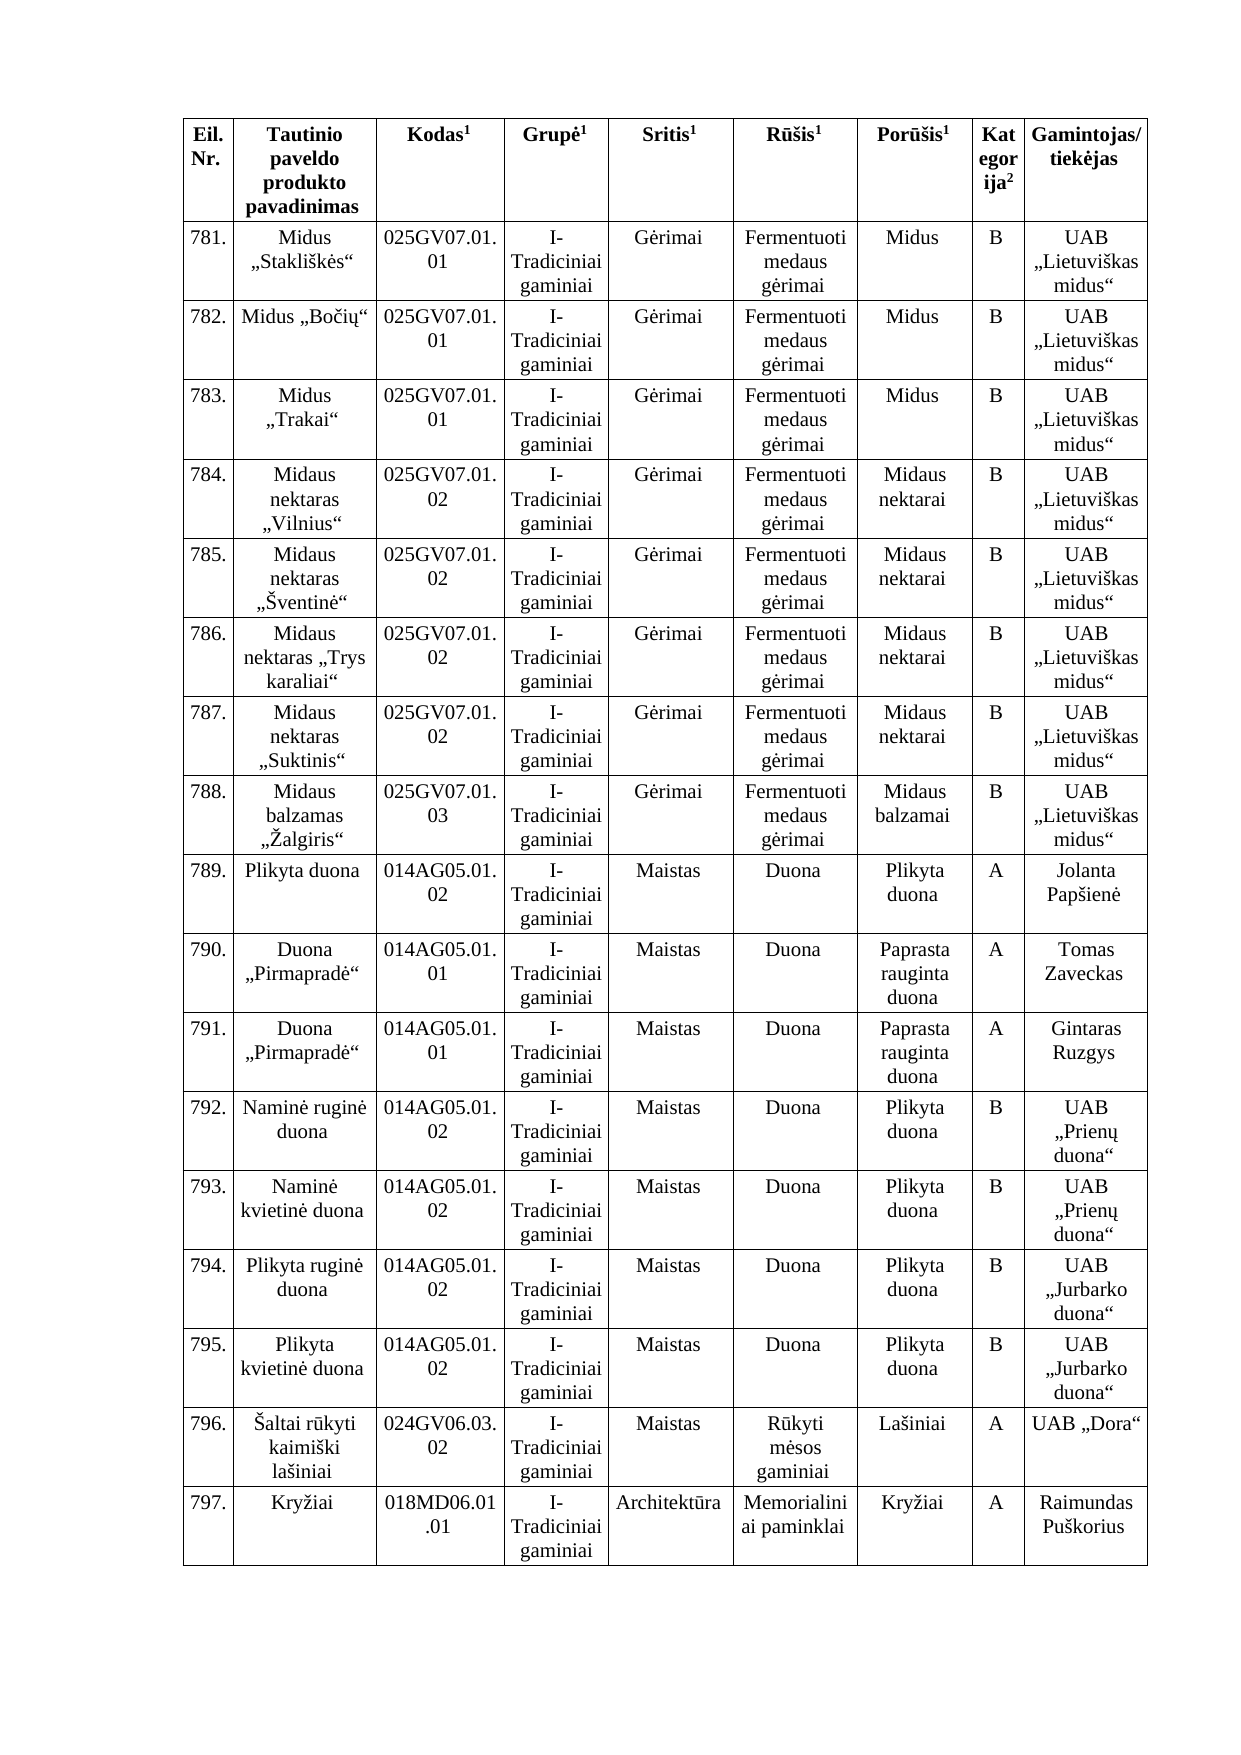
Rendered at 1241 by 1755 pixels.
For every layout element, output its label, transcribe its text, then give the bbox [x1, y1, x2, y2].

table_header Eil. Nr. [184, 119, 233, 221]
table_cell UAB „Prienų duona“ [1025, 1092, 1147, 1170]
table_cell Fermentuoti medaus gėrimai [734, 301, 857, 379]
table_cell Tomas Zaveckas [1025, 934, 1147, 1012]
table_cell UAB „Lietuviškas midus“ [1025, 539, 1147, 617]
table_cell Fermentuoti medaus gėrimai [734, 539, 857, 617]
table_cell 787. [184, 697, 233, 775]
table_cell Plikyta duona [858, 1171, 972, 1249]
table_cell Gėrimai [609, 539, 733, 617]
table_cell 785. [184, 539, 233, 617]
table_cell UAB „Lietuviškas midus“ [1025, 776, 1147, 854]
table_cell 025GV07.01.02 [377, 697, 504, 775]
table_cell Fermentuoti medaus gėrimai [734, 697, 857, 775]
table_cell Midaus balzamai [858, 776, 972, 854]
table_header Grupė1 [505, 119, 608, 221]
table_cell 797. [184, 1487, 233, 1565]
table_cell 025GV07.01.01 [377, 380, 504, 458]
table_cell Duona [734, 1329, 857, 1407]
table_cell 025GV07.01.01 [377, 301, 504, 379]
table_cell Architektūra [609, 1487, 733, 1565]
table_cell UAB „Dora“ [1025, 1408, 1147, 1486]
table_cell Duona [734, 1013, 857, 1091]
table_cell Naminė ruginė duona [234, 1092, 376, 1170]
table_cell I-Tradiciniai gaminiai [505, 776, 608, 854]
table_cell 014AG05.01.02 [377, 855, 504, 933]
table_cell Maistas [609, 1092, 733, 1170]
table_cell Fermentuoti medaus gėrimai [734, 380, 857, 458]
table_cell UAB „Lietuviškas midus“ [1025, 222, 1147, 300]
table_header Gamintojas/ tiekėjas [1025, 119, 1147, 221]
table_cell Duona [734, 1092, 857, 1170]
table_cell Midus [858, 301, 972, 379]
table_cell 790. [184, 934, 233, 1012]
table_cell 018MD06.01.01 [377, 1487, 504, 1565]
table_cell Duona „Pirmapradė“ [234, 1013, 376, 1091]
table_cell I-Tradiciniai gaminiai [505, 697, 608, 775]
table_cell 796. [184, 1408, 233, 1486]
table_cell Gėrimai [609, 618, 733, 696]
table_cell I-Tradiciniai gaminiai [505, 934, 608, 1012]
table_cell Maistas [609, 934, 733, 1012]
table_header Rūšis1 [734, 119, 857, 221]
table_cell 014AG05.01.02 [377, 1092, 504, 1170]
table_cell A [973, 1013, 1024, 1091]
table_cell Rūkyti mėsos gaminiai [734, 1408, 857, 1486]
table_cell Duona [734, 1171, 857, 1249]
table_cell Maistas [609, 1408, 733, 1486]
table_cell UAB „Lietuviškas midus“ [1025, 301, 1147, 379]
table_cell B [973, 618, 1024, 696]
table_cell 794. [184, 1250, 233, 1328]
table_cell Duona [734, 1250, 857, 1328]
table_cell 014AG05.01.02 [377, 1250, 504, 1328]
table_cell 014AG05.01.01 [377, 1013, 504, 1091]
table_cell UAB „Lietuviškas midus“ [1025, 380, 1147, 458]
table_cell Midus „Bočių“ [234, 301, 376, 379]
table_cell Maistas [609, 855, 733, 933]
table_cell Kryžiai [234, 1487, 376, 1565]
table_cell B [973, 697, 1024, 775]
table_cell Raimundas Puškorius [1025, 1487, 1147, 1565]
table_cell Paprasta rauginta duona [858, 934, 972, 1012]
table_header Sritis1 [609, 119, 733, 221]
table_cell I-Tradiciniai gaminiai [505, 1013, 608, 1091]
table_cell Fermentuoti medaus gėrimai [734, 618, 857, 696]
table_cell A [973, 1487, 1024, 1565]
table_cell 014AG05.01.01 [377, 934, 504, 1012]
table_cell B [973, 460, 1024, 537]
table_cell 789. [184, 855, 233, 933]
table_cell I-Tradiciniai gaminiai [505, 222, 608, 300]
table_cell Plikyta duona [858, 1250, 972, 1328]
table_cell B [973, 380, 1024, 458]
table_cell UAB „Lietuviškas midus“ [1025, 618, 1147, 696]
table_cell Gėrimai [609, 301, 733, 379]
table_cell Midus „Stakliškės“ [234, 222, 376, 300]
table_cell Gėrimai [609, 222, 733, 300]
table_cell 025GV07.01.03 [377, 776, 504, 854]
table_header Tautinio paveldo produkto pavadinimas [234, 119, 376, 221]
table_cell B [973, 539, 1024, 617]
table_cell B [973, 301, 1024, 379]
table_cell 792. [184, 1092, 233, 1170]
table_cell B [973, 1250, 1024, 1328]
table_cell A [973, 855, 1024, 933]
table_cell Maistas [609, 1171, 733, 1249]
table_cell Maistas [609, 1250, 733, 1328]
table_cell 014AG05.01.02 [377, 1329, 504, 1407]
table_cell 793. [184, 1171, 233, 1249]
table_cell 783. [184, 380, 233, 458]
table_cell Lašiniai [858, 1408, 972, 1486]
table_cell 025GV07.01.02 [377, 539, 504, 617]
table_cell Midaus nektarai [858, 618, 972, 696]
table_cell UAB „Jurbarko duona“ [1025, 1250, 1147, 1328]
table_cell 025GV07.01.02 [377, 460, 504, 537]
table_header Kodas1 [377, 119, 504, 221]
table_cell Gėrimai [609, 460, 733, 537]
table_cell Paprasta rauginta duona [858, 1013, 972, 1091]
table_cell I-Tradiciniai gaminiai [505, 1092, 608, 1170]
table_cell 782. [184, 301, 233, 379]
table_cell Memorialiniai paminklai [734, 1487, 857, 1565]
table_cell Gėrimai [609, 380, 733, 458]
table_cell Maistas [609, 1013, 733, 1091]
table_cell Fermentuoti medaus gėrimai [734, 222, 857, 300]
table_cell 788. [184, 776, 233, 854]
table_cell I-Tradiciniai gaminiai [505, 1408, 608, 1486]
table_cell UAB „Lietuviškas midus“ [1025, 460, 1147, 537]
table_cell 791. [184, 1013, 233, 1091]
table_cell I-Tradiciniai gaminiai [505, 460, 608, 537]
table_cell Plikyta duona [858, 1329, 972, 1407]
table_cell B [973, 1329, 1024, 1407]
table_cell I-Tradiciniai gaminiai [505, 855, 608, 933]
table_cell Fermentuoti medaus gėrimai [734, 460, 857, 537]
table_cell B [973, 1092, 1024, 1170]
table_cell Šaltai rūkyti kaimiški lašiniai [234, 1408, 376, 1486]
table_cell Duona [734, 934, 857, 1012]
table_cell Midus [858, 380, 972, 458]
table_cell Gėrimai [609, 776, 733, 854]
table_cell I-Tradiciniai gaminiai [505, 380, 608, 458]
table_cell Midaus nektarai [858, 460, 972, 537]
table_cell 025GV07.01.01 [377, 222, 504, 300]
table_cell I-Tradiciniai gaminiai [505, 1487, 608, 1565]
table_cell I-Tradiciniai gaminiai [505, 1250, 608, 1328]
table_cell Midaus nektarai [858, 539, 972, 617]
table_cell A [973, 1408, 1024, 1486]
table_cell 781. [184, 222, 233, 300]
table_cell Plikyta duona [234, 855, 376, 933]
table_cell 014AG05.01.02 [377, 1171, 504, 1249]
table_cell Midaus nektaras „Trys karaliai“ [234, 618, 376, 696]
table_cell Duona [734, 855, 857, 933]
table_cell I-Tradiciniai gaminiai [505, 1329, 608, 1407]
table_cell Plikyta duona [858, 1092, 972, 1170]
table_cell 795. [184, 1329, 233, 1407]
table_cell Midaus nektaras „Vilnius“ [234, 460, 376, 537]
table_cell I-Tradiciniai gaminiai [505, 1171, 608, 1249]
table_header Kategorija2 [973, 119, 1024, 221]
table_cell B [973, 222, 1024, 300]
table_cell 025GV07.01.02 [377, 618, 504, 696]
table_cell 786. [184, 618, 233, 696]
table_cell B [973, 1171, 1024, 1249]
table_cell Jolanta Papšienė [1025, 855, 1147, 933]
table_cell Duona „Pirmapradė“ [234, 934, 376, 1012]
table_cell Midaus nektarai [858, 697, 972, 775]
table_cell Midus [858, 222, 972, 300]
table_cell Plikyta duona [858, 855, 972, 933]
table_cell Midaus balzamas „Žalgiris“ [234, 776, 376, 854]
table_cell I-Tradiciniai gaminiai [505, 618, 608, 696]
table_cell I-Tradiciniai gaminiai [505, 539, 608, 617]
table_cell 784. [184, 460, 233, 537]
table_cell 024GV06.03.02 [377, 1408, 504, 1486]
table_cell Gintaras Ruzgys [1025, 1013, 1147, 1091]
table_cell Fermentuoti medaus gėrimai [734, 776, 857, 854]
table_cell UAB „Prienų duona“ [1025, 1171, 1147, 1249]
table_cell Gėrimai [609, 697, 733, 775]
table_cell Midaus nektaras „Suktinis“ [234, 697, 376, 775]
table_cell UAB „Jurbarko duona“ [1025, 1329, 1147, 1407]
table_cell I-Tradiciniai gaminiai [505, 301, 608, 379]
table_cell UAB „Lietuviškas midus“ [1025, 697, 1147, 775]
table_cell Kryžiai [858, 1487, 972, 1565]
table_cell Maistas [609, 1329, 733, 1407]
table_cell Midaus nektaras „Šventinė“ [234, 539, 376, 617]
table_cell Plikyta ruginė duona [234, 1250, 376, 1328]
table_cell Midus „Trakai“ [234, 380, 376, 458]
table_cell Naminė kvietinė duona [234, 1171, 376, 1249]
table_cell A [973, 934, 1024, 1012]
table_cell B [973, 776, 1024, 854]
table_header Porūšis1 [858, 119, 972, 221]
table_cell Plikyta kvietinė duona [234, 1329, 376, 1407]
